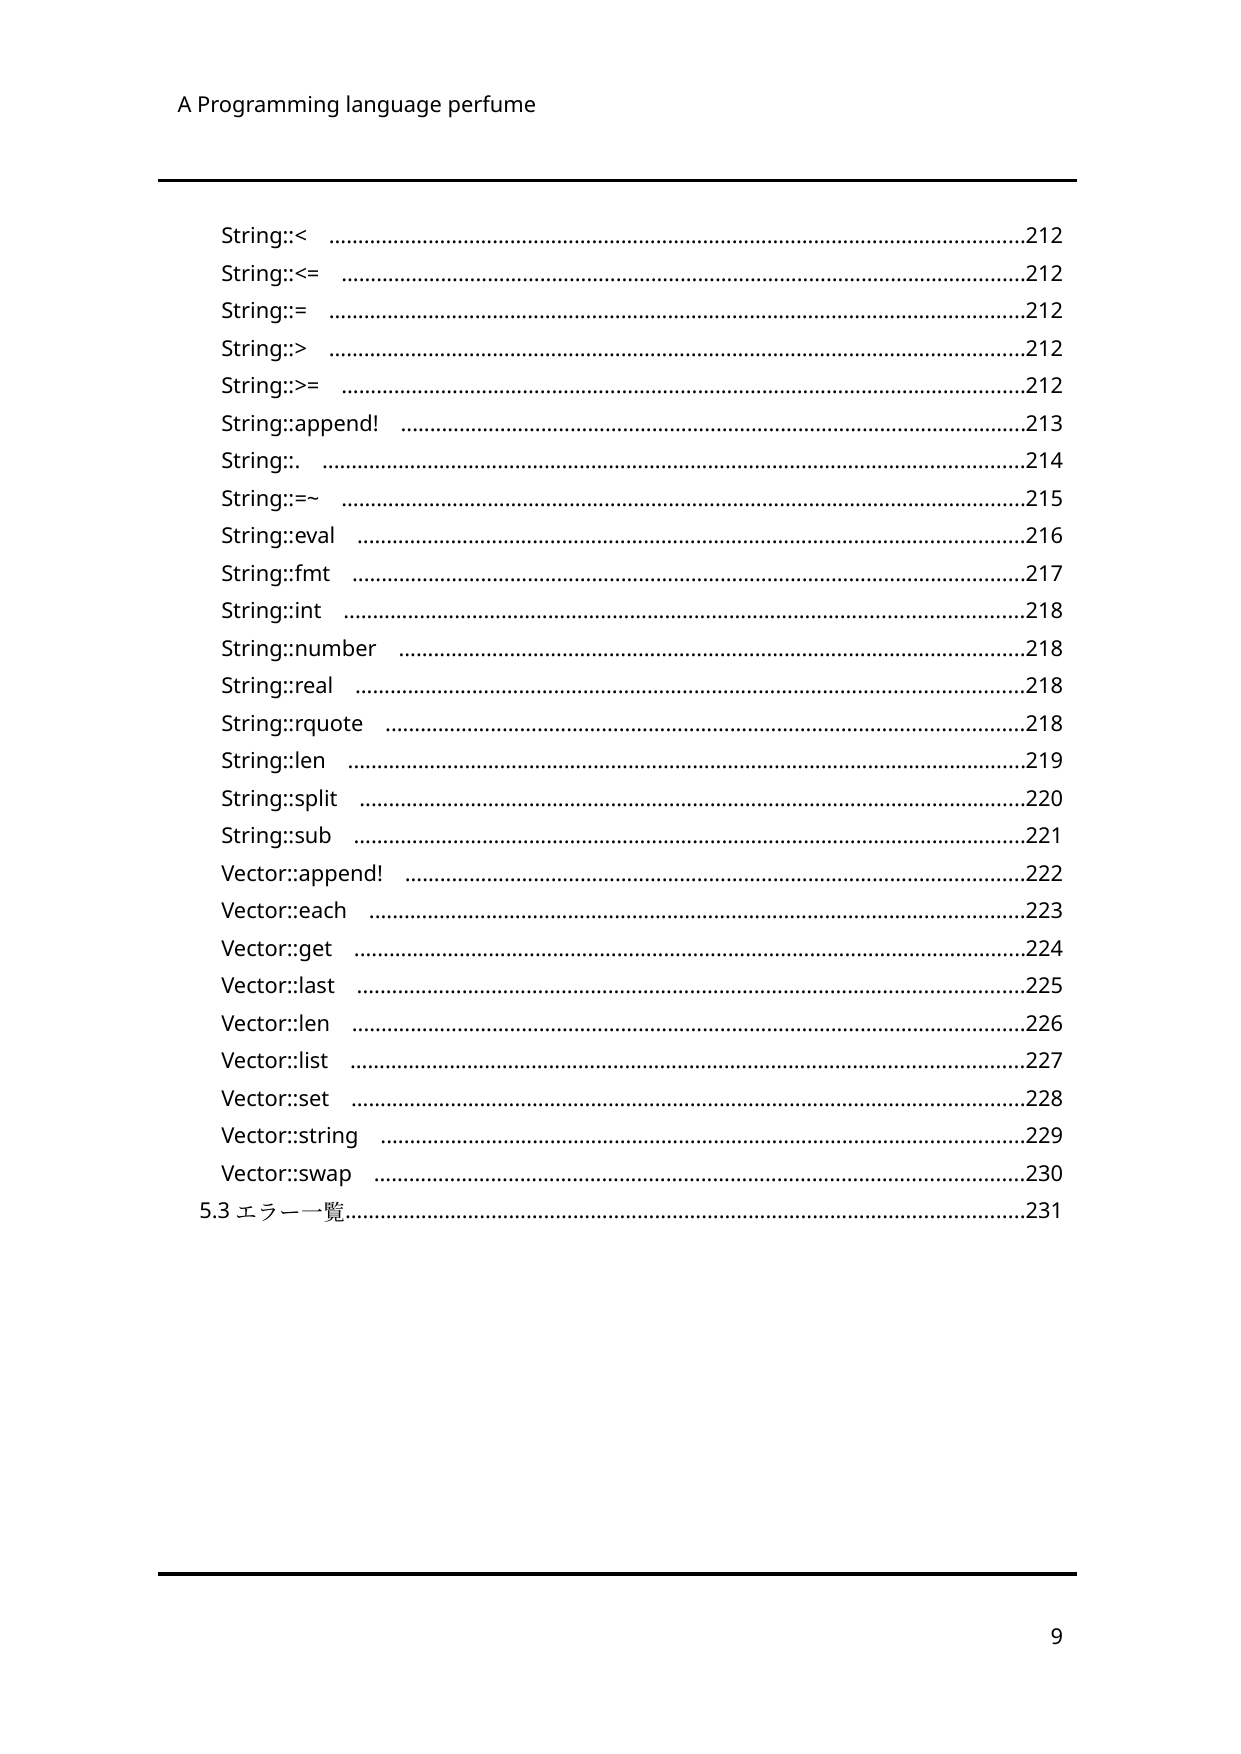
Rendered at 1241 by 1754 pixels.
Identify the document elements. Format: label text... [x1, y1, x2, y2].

text String::< 212 [221, 217, 1063, 254]
text String::append! 213 [221, 404, 1063, 442]
text String::len 219 [221, 742, 1063, 779]
text Vector::len 226 [221, 1004, 1063, 1042]
text String::number 218 [221, 629, 1063, 667]
text String::. 214 [221, 442, 1063, 479]
text Vector::list 227 [221, 1042, 1063, 1079]
text String::= 212 [221, 292, 1063, 329]
text String::split 220 [221, 779, 1063, 817]
text String::int 218 [221, 592, 1063, 629]
text Vector::each 223 [221, 892, 1063, 929]
text String::=~ 215 [221, 479, 1063, 517]
text String::eval 216 [221, 517, 1063, 554]
text String::<= 212 [221, 254, 1063, 292]
text String::rquote 218 [221, 704, 1063, 742]
text Vector::swap 230 [221, 1154, 1063, 1192]
text Vector::last 225 [221, 967, 1063, 1004]
text String::>= 212 [221, 367, 1063, 404]
text Vector::set 228 [221, 1079, 1063, 1117]
text Vector::append! 222 [221, 854, 1063, 892]
text String::sub 221 [221, 817, 1063, 854]
text String::> 212 [221, 329, 1063, 367]
text Vector::string 229 [221, 1117, 1063, 1154]
text String::fmt 217 [221, 554, 1063, 592]
text String::real 218 [221, 667, 1063, 704]
text Vector::get 224 [221, 929, 1063, 967]
text 5.3 エラー一覧 231 [199, 1192, 1063, 1229]
